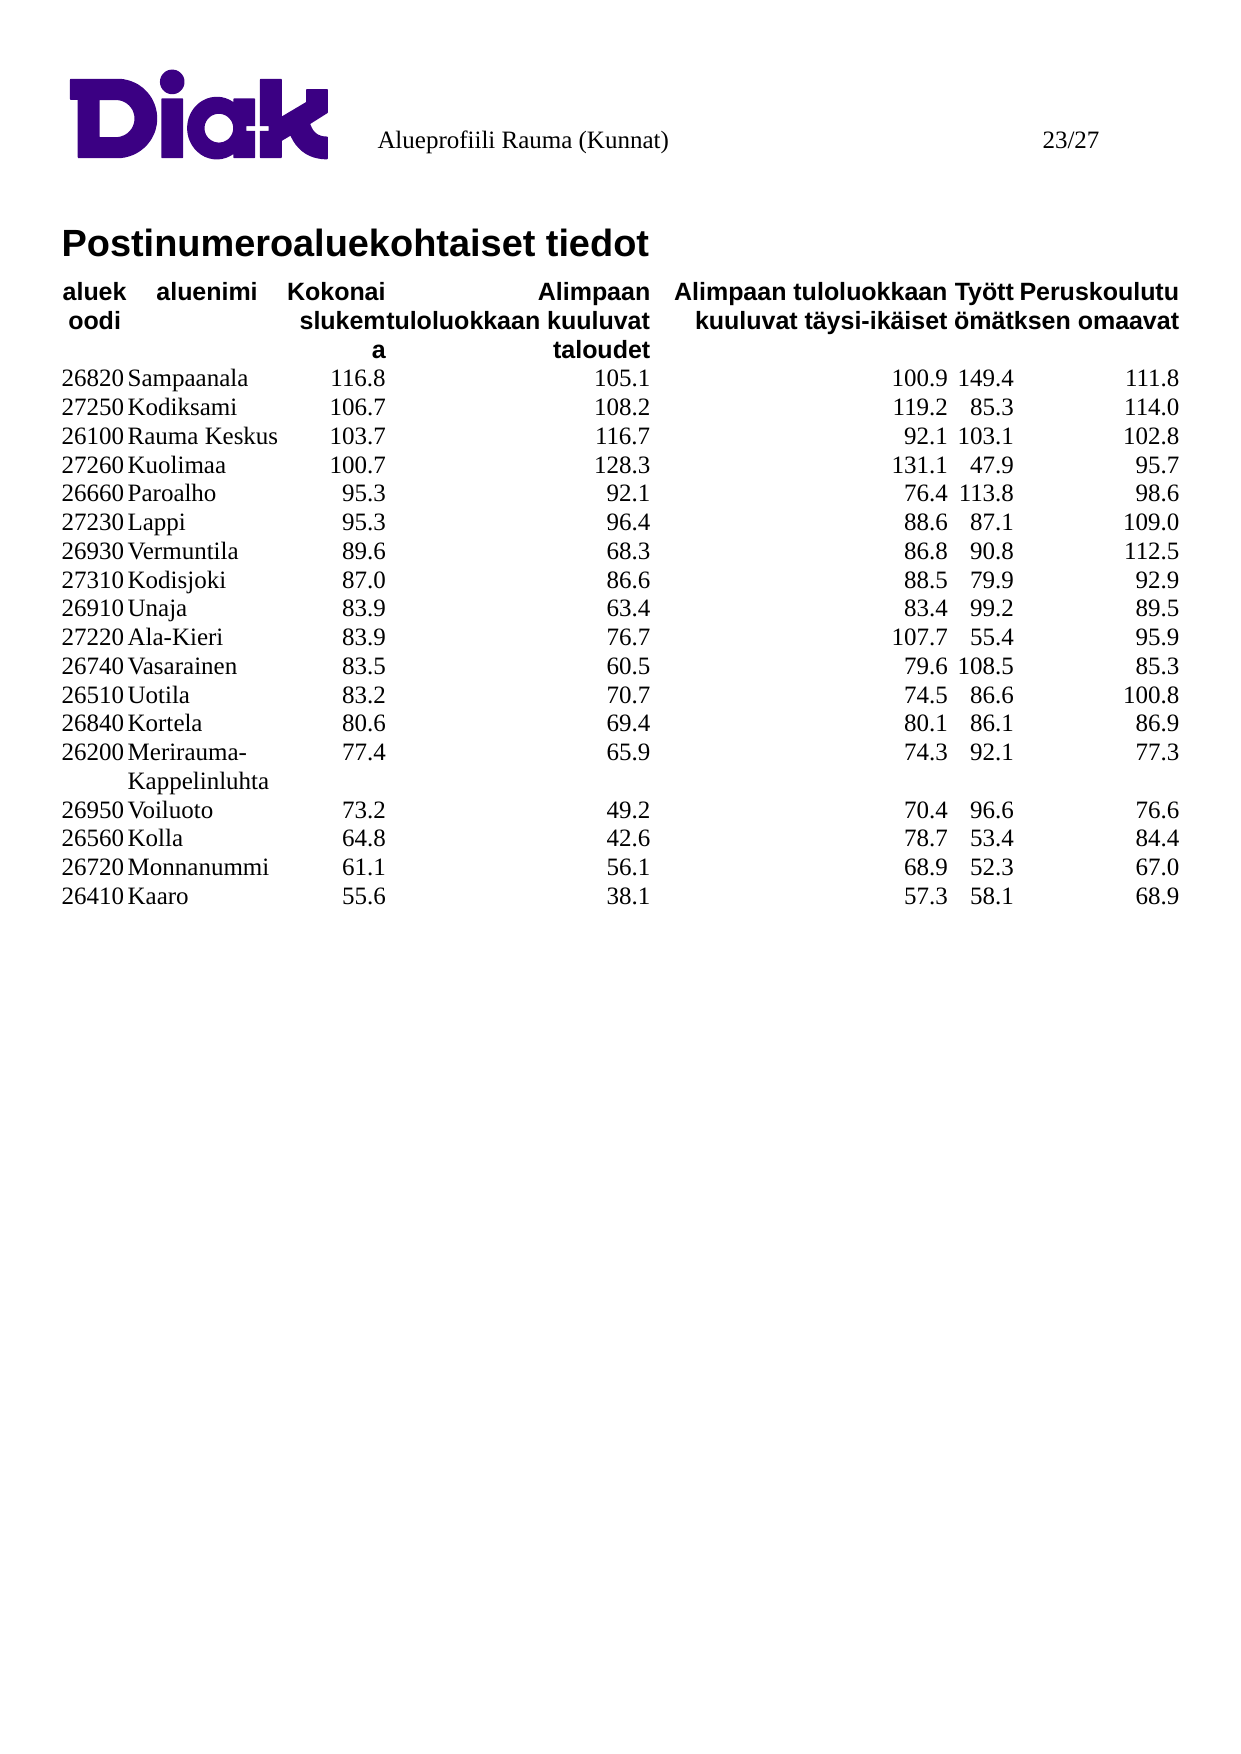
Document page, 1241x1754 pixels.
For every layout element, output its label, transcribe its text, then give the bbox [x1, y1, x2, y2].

table_cell 86.6 [385, 565, 650, 593]
table_cell 61.1 [286, 852, 385, 881]
table_cell 73.2 [286, 795, 385, 823]
table_cell 109.0 [1014, 507, 1179, 536]
table_cell Kodisjoki [128, 565, 286, 593]
table_cell Rauma Keskus [128, 421, 286, 450]
table_cell Merirauma-Kappelinluhta [128, 737, 286, 795]
table_cell 103.7 [286, 421, 385, 450]
table_cell 67.0 [1014, 852, 1179, 881]
table_cell 53.4 [948, 824, 1014, 852]
table_cell 56.1 [385, 852, 650, 881]
table_cell 83.5 [286, 651, 385, 680]
table_cell 63.4 [385, 594, 650, 622]
table_header aluenimi [128, 277, 286, 363]
table_cell 87.1 [948, 507, 1014, 536]
table_cell 86.6 [948, 680, 1014, 708]
table_cell 102.8 [1014, 421, 1179, 450]
table_cell Kolla [128, 824, 286, 852]
table_cell 26910 [61, 594, 127, 622]
table_cell 111.8 [1014, 364, 1179, 392]
table_cell Vasarainen [128, 651, 286, 680]
table_cell 79.6 [650, 651, 948, 680]
table_cell 99.2 [948, 594, 1014, 622]
table_cell 96.4 [385, 507, 650, 536]
table_cell Kortela [128, 709, 286, 737]
table_cell 79.9 [948, 565, 1014, 593]
table_cell 26510 [61, 680, 127, 708]
table_cell 88.6 [650, 507, 948, 536]
table_cell 100.8 [1014, 680, 1179, 708]
table_cell 70.7 [385, 680, 650, 708]
table_cell 100.9 [650, 364, 948, 392]
table_cell 78.7 [650, 824, 948, 852]
table_cell 149.4 [948, 364, 1014, 392]
table_cell 74.5 [650, 680, 948, 708]
table_cell 116.7 [385, 421, 650, 450]
table_cell 27250 [61, 392, 127, 421]
table_cell 26820 [61, 364, 127, 392]
table_cell 38.1 [385, 881, 650, 910]
table_cell 87.0 [286, 565, 385, 593]
table_cell 52.3 [948, 852, 1014, 881]
table_cell Kaaro [128, 881, 286, 910]
table_cell Paroalho [128, 479, 286, 507]
subtitle Postinumeroaluekohtaiset tiedot [61, 221, 1179, 265]
table_cell 128.3 [385, 450, 650, 478]
table_cell 105.1 [385, 364, 650, 392]
table_cell 26560 [61, 824, 127, 852]
table_cell 83.4 [650, 594, 948, 622]
table_cell 95.3 [286, 479, 385, 507]
table_cell 95.7 [1014, 450, 1179, 478]
table_cell 90.8 [948, 536, 1014, 565]
table_cell 42.6 [385, 824, 650, 852]
table_cell 74.3 [650, 737, 948, 795]
table_cell 112.5 [1014, 536, 1179, 565]
table_cell 77.4 [286, 737, 385, 795]
table_cell Voiluoto [128, 795, 286, 823]
table_cell 26740 [61, 651, 127, 680]
table_cell 26840 [61, 709, 127, 737]
table_cell 26200 [61, 737, 127, 795]
table_cell 76.4 [650, 479, 948, 507]
table_cell 26930 [61, 536, 127, 565]
table_cell 95.9 [1014, 622, 1179, 651]
table_cell 96.6 [948, 795, 1014, 823]
table_cell 77.3 [1014, 737, 1179, 795]
table_cell 84.4 [1014, 824, 1179, 852]
table_cell 114.0 [1014, 392, 1179, 421]
table_cell 83.9 [286, 594, 385, 622]
table_cell 83.9 [286, 622, 385, 651]
table_cell 108.5 [948, 651, 1014, 680]
table_cell 26410 [61, 881, 127, 910]
table_cell 27230 [61, 507, 127, 536]
table_cell 86.1 [948, 709, 1014, 737]
table_cell 89.6 [286, 536, 385, 565]
table_cell 76.7 [385, 622, 650, 651]
table_cell 131.1 [650, 450, 948, 478]
table_cell 26720 [61, 852, 127, 881]
table_cell 58.1 [948, 881, 1014, 910]
table_cell Sampaanala [128, 364, 286, 392]
table_cell 80.6 [286, 709, 385, 737]
table_cell 68.3 [385, 536, 650, 565]
table_cell Kuolimaa [128, 450, 286, 478]
table_cell 49.2 [385, 795, 650, 823]
table_cell 65.9 [385, 737, 650, 795]
table_header Alimpaan tuloluokkaan kuuluvat täysi-ikäiset [650, 277, 948, 363]
table_cell 26950 [61, 795, 127, 823]
table_cell 108.2 [385, 392, 650, 421]
table_cell 55.6 [286, 881, 385, 910]
table_cell 85.3 [1014, 651, 1179, 680]
table_cell 113.8 [948, 479, 1014, 507]
table_cell Ala-Kieri [128, 622, 286, 651]
table_header Alimpaan tuloluokkaan kuuluvat taloudet [385, 277, 650, 363]
table_cell Monnanummi [128, 852, 286, 881]
table_cell 64.8 [286, 824, 385, 852]
table_header aluekoodi [61, 277, 127, 363]
table_cell 92.1 [650, 421, 948, 450]
table_header Työttömät [948, 277, 1014, 363]
table_cell 70.4 [650, 795, 948, 823]
table_cell 92.1 [948, 737, 1014, 795]
table_cell Uotila [128, 680, 286, 708]
table_cell 57.3 [650, 881, 948, 910]
table_cell 85.3 [948, 392, 1014, 421]
table_cell 106.7 [286, 392, 385, 421]
table_cell 119.2 [650, 392, 948, 421]
table_cell 69.4 [385, 709, 650, 737]
table_cell 103.1 [948, 421, 1014, 450]
table_cell 95.3 [286, 507, 385, 536]
table_cell 89.5 [1014, 594, 1179, 622]
table_header Kokonaislukema [286, 277, 385, 363]
table_cell 27220 [61, 622, 127, 651]
table_cell Unaja [128, 594, 286, 622]
table_cell 98.6 [1014, 479, 1179, 507]
table_cell 27260 [61, 450, 127, 478]
table_cell 86.8 [650, 536, 948, 565]
table_cell 55.4 [948, 622, 1014, 651]
table_cell 47.9 [948, 450, 1014, 478]
table_cell 26660 [61, 479, 127, 507]
table_cell 92.9 [1014, 565, 1179, 593]
table_cell Kodiksami [128, 392, 286, 421]
table_cell 107.7 [650, 622, 948, 651]
table_cell 27310 [61, 565, 127, 593]
table_cell 83.2 [286, 680, 385, 708]
table_cell 100.7 [286, 450, 385, 478]
table_cell 68.9 [650, 852, 948, 881]
table_cell 26100 [61, 421, 127, 450]
table_cell 92.1 [385, 479, 650, 507]
table_cell 76.6 [1014, 795, 1179, 823]
table_cell 116.8 [286, 364, 385, 392]
table_cell Vermuntila [128, 536, 286, 565]
table_cell Lappi [128, 507, 286, 536]
table_header Peruskoulutuksen omaavat [1014, 277, 1179, 363]
table_cell 68.9 [1014, 881, 1179, 910]
table_cell 80.1 [650, 709, 948, 737]
table_cell 60.5 [385, 651, 650, 680]
table_cell 88.5 [650, 565, 948, 593]
table_cell 86.9 [1014, 709, 1179, 737]
